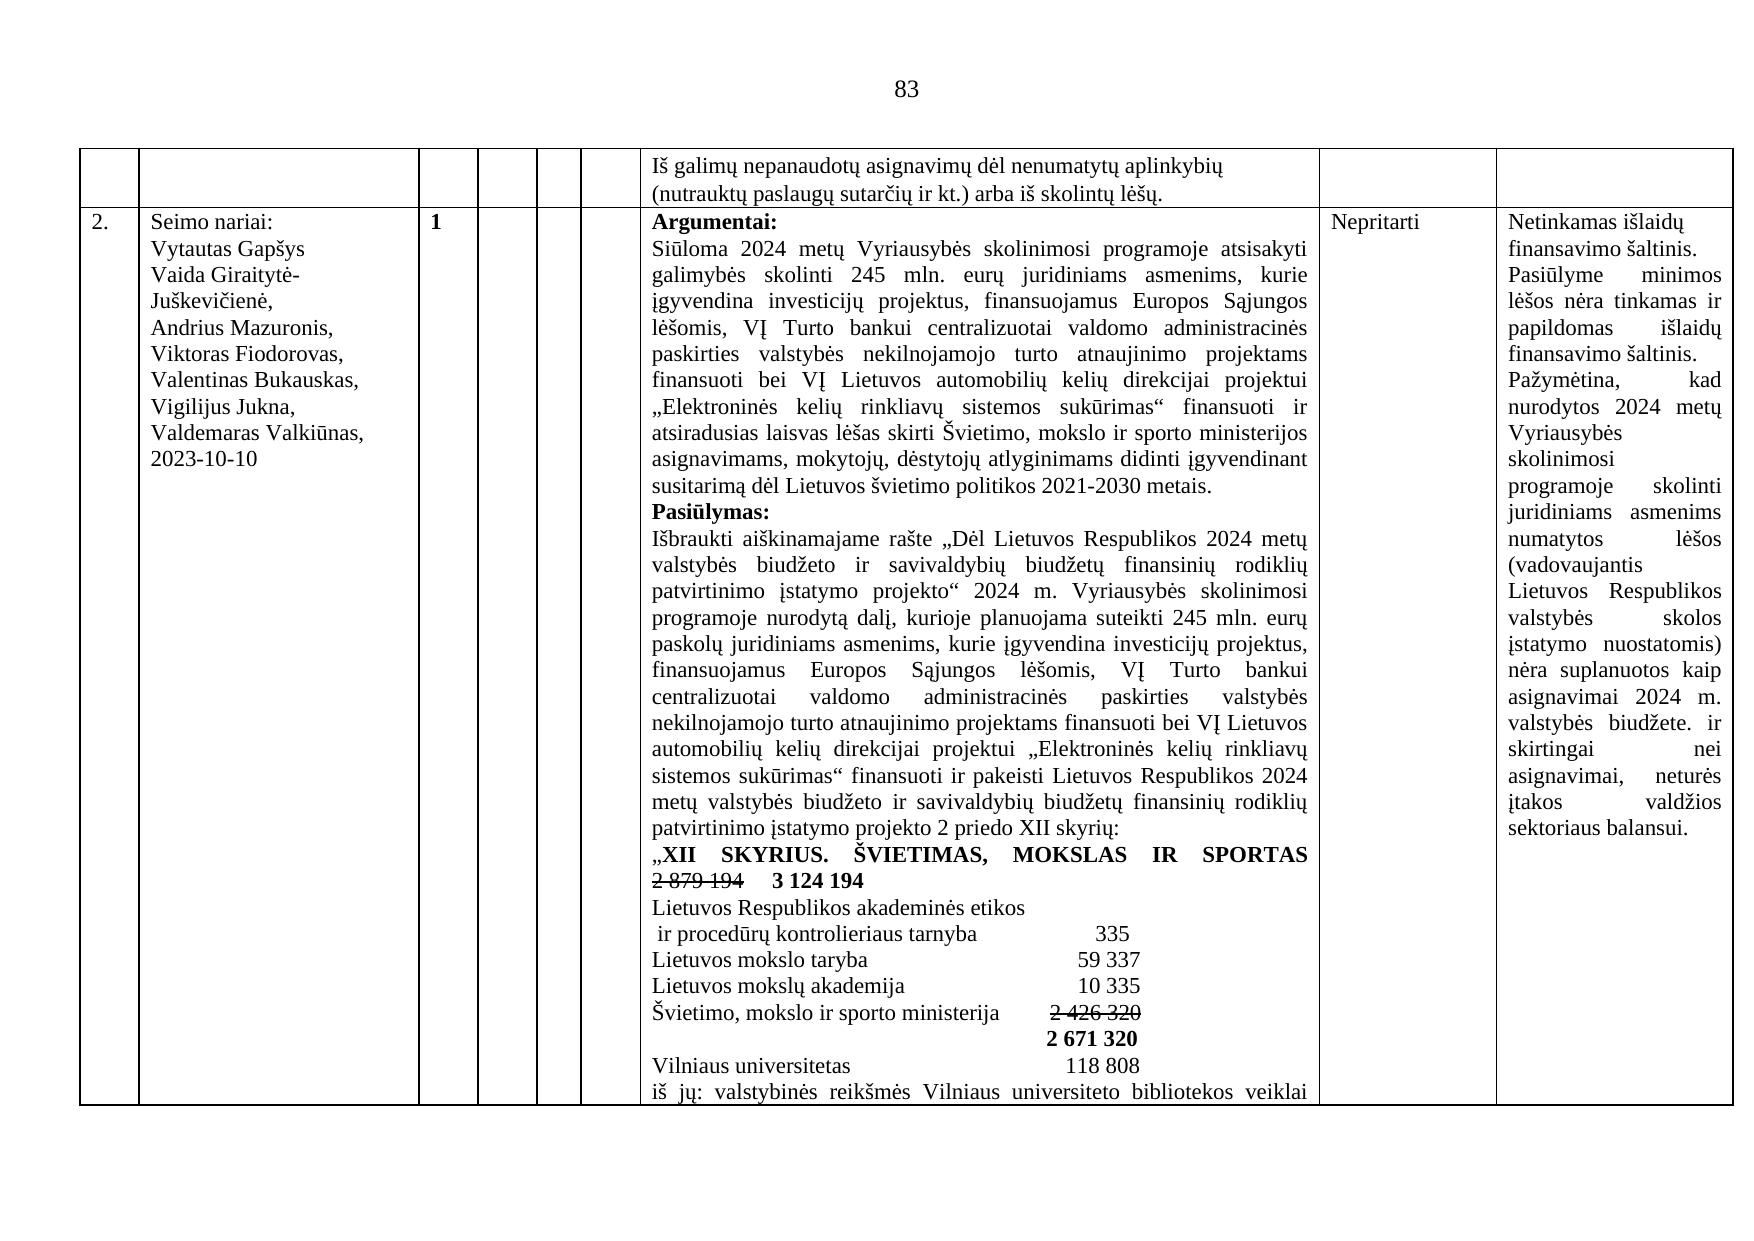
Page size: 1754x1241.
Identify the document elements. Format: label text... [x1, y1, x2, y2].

table_cell Iš galimų nepanaudotų asignavimų dėl nenumatytų aplinkybių (nutrauktų paslaugų sutarčių ir kt.) arba iš skolintų lėšų. [641, 149, 1319, 207]
table_cell [538, 149, 580, 207]
table_cell [479, 208, 536, 1104]
table_cell [479, 149, 536, 207]
table_cell Seimo nariai: Vytautas Gapšys Vaida Giraitytė- Juškevičienė, Andrius Mazuronis, Viktoras Fiodorovas, Valentinas Bukauskas, Vigilijus Jukna, Valdemaras Valkiūnas, 2023-10-10 [140, 208, 418, 1104]
table_cell [538, 208, 580, 1104]
table_cell [582, 208, 640, 1104]
table_cell Nepritarti [1320, 208, 1496, 1104]
table_cell [1320, 149, 1496, 207]
table_cell [1497, 149, 1732, 207]
table_cell [140, 149, 418, 207]
table_cell 1 [420, 208, 477, 1104]
table_cell Argumentai: Siūloma 2024 metų Vyriausybės skolinimosi programoje atsisakyti galimybės skolinti 245 mln. eurų juridiniams asmenims, kurie įgyvendina investicijų projektus, finansuojamus Europos Sąjungos lėšomis, VĮ Turto bankui centralizuotai valdomo administracinės paskirties valstybės nekilnojamojo turto atnaujinimo projektams finansuoti bei VĮ Lietuvos automobilių kelių direkcijai projektui „Elektroninės kelių rinkliavų sistemos sukūrimas“ finansuoti ir atsiradusias laisvas lėšas skirti Švietimo, mokslo ir sporto ministerijos asignavimams, mokytojų, dėstytojų atlyginimams didinti įgyvendinant susitarimą dėl Lietuvos švietimo politikos 2021-2030 metais. Pasiūlymas: Išbraukti aiškinamajame rašte „Dėl Lietuvos Respublikos 2024 metų valstybės biudžeto ir savivaldybių biudžetų finansinių rodiklių patvirtinimo įstatymo projekto“ 2024 m. Vyriausybės skolinimosi programoje nurodytą dalį, kurioje planuojama suteikti 245 mln. eurų paskolų juridiniams asmenims, kurie įgyvendina investicijų projektus, finansuojamus Europos Sąjungos lėšomis, VĮ Turto bankui centralizuotai valdomo administracinės paskirties valstybės nekilnojamojo turto atnaujinimo projektams finansuoti bei VĮ Lietuvos automobilių kelių direkcijai projektui „Elektroninės kelių rinkliavų sistemos sukūrimas“ finansuoti ir pakeisti Lietuvos Respublikos 2024 metų valstybės biudžeto ir savivaldybių biudžetų finansinių rodiklių patvirtinimo įstatymo projekto 2 priedo XII skyrių: „XII SKYRIUS. ŠVIETIMAS, MOKSLAS IR SPORTAS 2 879 194 3 124 194 Lietuvos Respublikos akademinės etikos ir procedūrų kontrolieriaus tarnyba 335 Lietuvos mokslo taryba 59 337 Lietuvos mokslų akademija 10 335 Švietimo, mokslo ir sporto ministerija 2 426 320 2 671 320 Vilniaus universitetas 118 808 iš jų: valstybinės reikšmės Vilniaus universiteto bibliotekos veiklai [641, 208, 1319, 1104]
table_cell [582, 149, 640, 207]
table_cell 2. [81, 208, 138, 1104]
table_cell [420, 149, 477, 207]
table_cell Netinkamas išlaidų finansavimo šaltinis. Pasiūlyme minimos lėšos nėra tinkamas ir papildomas išlaidų finansavimo šaltinis. Pažymėtina, kad nurodytos 2024 metų Vyriausybės skolinimosi programoje skolinti juridiniams asmenims numatytos lėšos (vadovaujantis Lietuvos Respublikos valstybės skolos įstatymo nuostatomis) nėra suplanuotos kaip asignavimai 2024 m. valstybės biudžete. ir skirtingai nei asignavimai, neturės įtakos valdžios sektoriaus balansui. [1497, 208, 1732, 1104]
table_cell [81, 149, 138, 207]
